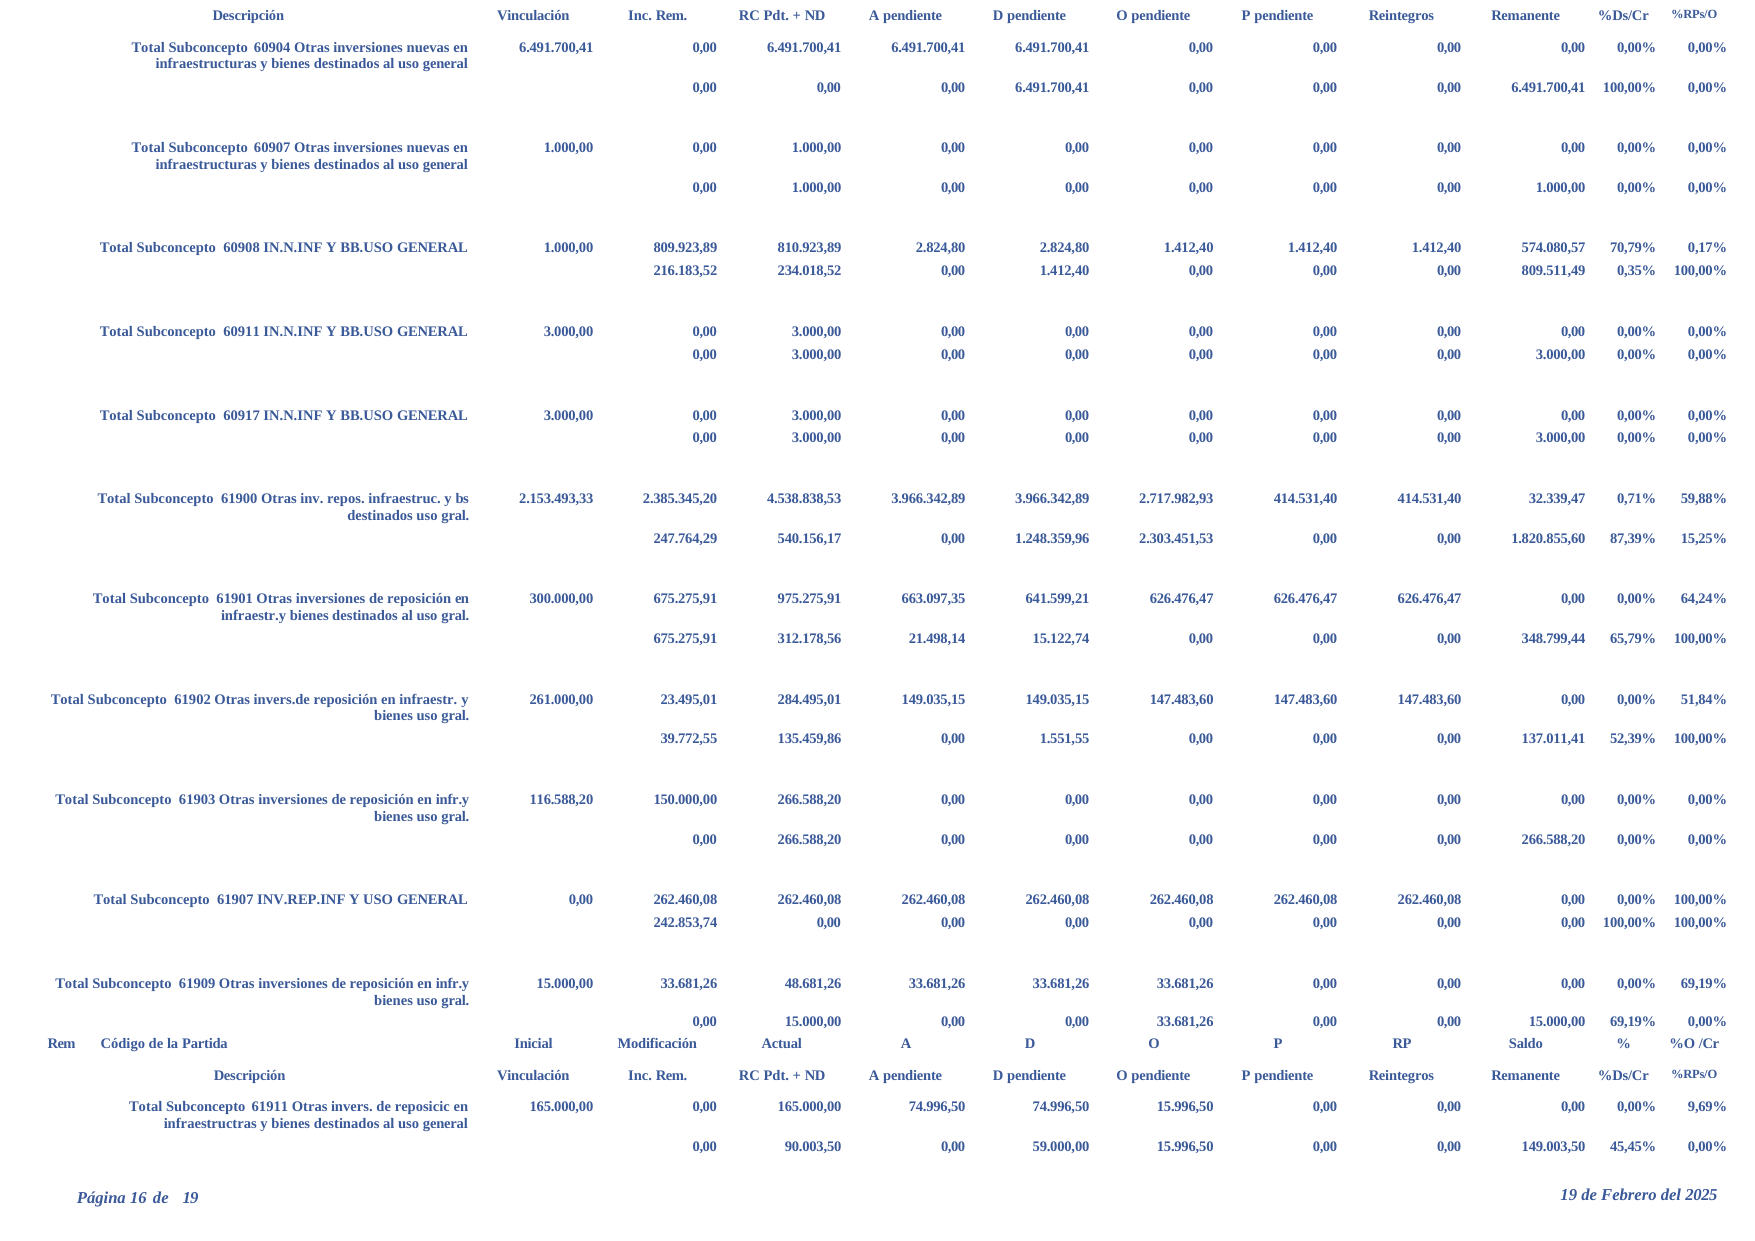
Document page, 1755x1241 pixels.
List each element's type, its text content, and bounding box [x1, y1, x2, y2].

table_cell 0,00 [605, 1094, 728, 1135]
table_cell 0,00 [855, 1135, 979, 1177]
table_cell 626.476,47 [1226, 569, 1352, 627]
table_cell 0,00 [1226, 911, 1352, 953]
table_cell 0,17% [1661, 218, 1732, 259]
table_cell Total Subconcepto 60917 IN.N.INF Y BB.USO GENERAL [26, 385, 483, 426]
table_cell 1.412,40 [1102, 218, 1226, 259]
table_cell 0,00% [1590, 953, 1661, 1012]
table_cell 149.035,15 [978, 669, 1102, 727]
table_header A [855, 1031, 979, 1059]
table_cell [26, 426, 483, 468]
table_cell [483, 1135, 605, 1177]
table_cell %RPs/O [1663, 1060, 1729, 1094]
table_cell [483, 527, 605, 568]
table_cell 0,00% [1590, 385, 1661, 426]
table_cell 663.097,35 [854, 569, 978, 627]
table_cell 33.681,26 [605, 953, 727, 1012]
table_cell 0,00% [1590, 34, 1661, 76]
table_cell 137.011,41 [1475, 728, 1590, 769]
table_cell 33.681,26 [854, 953, 978, 1012]
table_cell 15.000,00 [483, 953, 605, 1012]
table_cell 0,71% [1590, 468, 1661, 527]
table_cell 0,00 [605, 1012, 727, 1031]
table_cell 0,00 [1475, 953, 1590, 1012]
table_header Modificación [605, 1031, 728, 1059]
table_cell 1.000,00 [728, 117, 854, 176]
table_cell 0,00 [854, 426, 978, 468]
table_cell 0,00% [1661, 76, 1732, 117]
table_cell 15.996,50 [1103, 1135, 1227, 1177]
table_cell 0,00 [728, 76, 854, 117]
table_cell 262.460,08 [1102, 870, 1226, 911]
table_cell 0,00 [1352, 176, 1475, 218]
table_cell 0,00 [1353, 1135, 1476, 1177]
table_cell [483, 76, 605, 117]
table_cell 414.531,40 [1226, 468, 1352, 527]
table_cell 810.923,89 [728, 218, 854, 259]
table_cell 64,24% [1661, 569, 1732, 627]
table_cell 100,00% [1661, 728, 1732, 769]
table_cell 0,00 [854, 176, 978, 218]
table_cell 0,00 [1226, 76, 1352, 117]
table_cell 262.460,08 [854, 870, 978, 911]
table_cell [483, 426, 605, 468]
table_cell 6.491.700,41 [854, 34, 978, 76]
table_cell 0,00 [1226, 301, 1352, 343]
table_cell 65,79% [1590, 627, 1661, 669]
table_cell 0,00 [1352, 343, 1475, 385]
table_cell 0,00 [728, 911, 854, 953]
table_cell 0,00 [605, 426, 727, 468]
table_cell [26, 911, 483, 953]
table_cell 0,00 [854, 828, 978, 869]
table_cell 15.122,74 [978, 627, 1102, 669]
table_cell 0,00 [1352, 76, 1475, 117]
table_cell Inc. Rem. [605, 0, 727, 34]
table_cell 0,00 [1226, 426, 1352, 468]
table_cell 0,00 [1102, 343, 1226, 385]
table_cell 0,00 [1102, 426, 1226, 468]
table_cell Total Subconcepto 61902 Otras invers.de reposición en infraestr. y bienes uso gral. [26, 669, 483, 727]
table_cell 0,00% [1590, 569, 1661, 627]
table_cell 6.491.700,41 [483, 34, 605, 76]
table_cell 675.275,91 [605, 569, 727, 627]
table_cell 0,00 [854, 301, 978, 343]
table_cell 3.000,00 [728, 343, 854, 385]
table_cell 90.003,50 [728, 1135, 855, 1177]
table_cell 0,00 [1475, 117, 1590, 176]
table_cell 2.824,80 [854, 218, 978, 259]
table_cell [26, 0, 88, 34]
table_cell P pendiente [1227, 1060, 1353, 1094]
table_cell 0,00 [1475, 301, 1590, 343]
table_cell 0,00 [1227, 1135, 1353, 1177]
table_cell 21.498,14 [854, 627, 978, 669]
table_cell 0,00 [1226, 828, 1352, 869]
table_cell 1.000,00 [728, 176, 854, 218]
table_cell RC Pdt. + ND [728, 0, 854, 34]
table_cell Total Subconcepto 61900 Otras inv. repos. infraestruc. y bs destinados uso gral. [26, 468, 483, 527]
table_cell 3.000,00 [1475, 426, 1590, 468]
table_cell [26, 527, 483, 568]
table_cell 0,00 [1226, 728, 1352, 769]
table_cell 0,00 [1102, 117, 1226, 176]
table_cell 0,00 [605, 301, 727, 343]
table_cell 33.681,26 [1102, 1012, 1226, 1031]
table_cell 0,00% [1661, 769, 1732, 828]
table_header P [1227, 1031, 1353, 1059]
table_cell [483, 728, 605, 769]
table_cell 0,00 [1352, 34, 1475, 76]
table_cell 0,00 [1352, 953, 1475, 1012]
table_cell Vinculación [483, 1060, 605, 1094]
table_header Saldo [1476, 1031, 1591, 1059]
table_header RP [1353, 1031, 1476, 1059]
table_cell 0,00 [1353, 1094, 1476, 1135]
table_cell 0,00 [978, 1012, 1102, 1031]
table_cell 0,00% [1661, 176, 1732, 218]
table_cell 0,00 [978, 769, 1102, 828]
table_cell 262.460,08 [728, 870, 854, 911]
table_cell 0,00 [1102, 176, 1226, 218]
table_cell Vinculación [483, 0, 605, 34]
table_cell Total Subconcepto 61909 Otras inversiones de reposición en infr.y bienes uso gral. [26, 953, 483, 1012]
table_cell [483, 259, 605, 301]
table_cell 0,00 [1226, 34, 1352, 76]
table_cell 74.996,50 [979, 1094, 1102, 1135]
table_cell [26, 76, 483, 117]
table_cell [26, 627, 483, 669]
table_cell 0,00 [1102, 34, 1226, 76]
table_cell 0,00 [1352, 911, 1475, 953]
table_cell 0,00 [1475, 34, 1590, 76]
table_cell 33.681,26 [1102, 953, 1226, 1012]
table_cell 2.153.493,33 [483, 468, 605, 527]
table_cell 100,00% [1661, 911, 1732, 953]
table_cell 0,00 [1352, 728, 1475, 769]
table_cell 0,35% [1590, 259, 1661, 301]
table_cell O pendiente [1103, 1060, 1227, 1094]
table_cell 0,00 [978, 385, 1102, 426]
table_cell 147.483,60 [1102, 669, 1226, 727]
table_cell [483, 176, 605, 218]
table_cell [483, 627, 605, 669]
table_cell 87,39% [1590, 527, 1661, 568]
table_cell 147.483,60 [1352, 669, 1475, 727]
table_cell 1.000,00 [1475, 176, 1590, 218]
table_cell 0,00 [978, 343, 1102, 385]
table_cell Total Subconcepto 60904 Otras inversiones nuevas en infraestructuras y bienes destinados al uso general [26, 34, 483, 76]
table_cell RC Pdt. + ND [728, 1060, 855, 1094]
table_cell 2.824,80 [978, 218, 1102, 259]
table_cell 0,00 [1102, 385, 1226, 426]
table_cell 70,79% [1590, 218, 1661, 259]
table_cell %RPs/O [1661, 0, 1732, 34]
table_cell Descripción [26, 1060, 483, 1094]
table_cell Total Subconcepto 60908 IN.N.INF Y BB.USO GENERAL [26, 218, 483, 259]
table_cell 626.476,47 [1352, 569, 1475, 627]
table_cell 9,69% [1663, 1094, 1729, 1135]
table_cell 1.412,40 [1352, 218, 1475, 259]
table_cell 0,00 [1226, 259, 1352, 301]
table_cell 48.681,26 [728, 953, 854, 1012]
table_cell 0,00 [1102, 828, 1226, 869]
table_cell 4.538.838,53 [728, 468, 854, 527]
table_cell %Ds/Cr [1590, 0, 1661, 34]
table_cell 0,00% [1590, 343, 1661, 385]
table_cell [26, 176, 483, 218]
table_cell 1.000,00 [483, 117, 605, 176]
table_cell 0,00 [854, 259, 978, 301]
table_cell 150.000,00 [605, 769, 727, 828]
table_cell 0,00% [1590, 426, 1661, 468]
table_cell 0,00 [978, 426, 1102, 468]
table_cell 3.000,00 [483, 385, 605, 426]
table_cell 0,00 [1226, 385, 1352, 426]
table_header %O /Cr [1663, 1031, 1729, 1059]
table_cell 0,00 [1226, 1012, 1352, 1031]
table_cell 0,00 [1352, 301, 1475, 343]
table_cell 262.460,08 [1352, 870, 1475, 911]
table_cell 348.799,44 [1475, 627, 1590, 669]
table_cell [26, 1012, 483, 1031]
table_cell 32.339,47 [1475, 468, 1590, 527]
table_cell 247.764,29 [605, 527, 727, 568]
table_cell 3.000,00 [728, 385, 854, 426]
table_cell 2.385.345,20 [605, 468, 727, 527]
table_cell 6.491.700,41 [1475, 76, 1590, 117]
table_cell 675.275,91 [605, 627, 727, 669]
table_cell 0,00 [1226, 769, 1352, 828]
table_cell 0,00 [978, 301, 1102, 343]
table_cell 0,00% [1590, 828, 1661, 869]
table_cell 0,00 [854, 769, 978, 828]
table_cell 116.588,20 [483, 769, 605, 828]
table_cell 300.000,00 [483, 569, 605, 627]
table_cell A pendiente [854, 0, 978, 34]
table_cell 0,00 [605, 385, 727, 426]
table_cell 3.000,00 [728, 301, 854, 343]
table_cell 52,39% [1590, 728, 1661, 769]
table_cell 149.035,15 [854, 669, 978, 727]
table_cell 15.000,00 [728, 1012, 854, 1031]
table_cell 1.412,40 [1226, 218, 1352, 259]
table_cell 3.966.342,89 [854, 468, 978, 527]
table_cell 0,00 [605, 34, 727, 76]
table_cell 0,00% [1590, 301, 1661, 343]
table_cell [26, 828, 483, 869]
table_cell 0,00% [1663, 1135, 1729, 1177]
table_cell 0,00% [1661, 117, 1732, 176]
table_cell Total Subconcepto 61901 Otras inversiones de reposición en infraestr.y bienes destinados al uso gral. [26, 569, 483, 627]
table_cell [26, 343, 483, 385]
table_cell 0,00 [605, 176, 727, 218]
table_cell 0,00 [1102, 627, 1226, 669]
table_cell 39.772,55 [605, 728, 727, 769]
table_cell 0,00 [605, 117, 727, 176]
table_cell 0,00% [1661, 343, 1732, 385]
table_cell 1.820.855,60 [1475, 527, 1590, 568]
table_cell 540.156,17 [728, 527, 854, 568]
table_cell 165.000,00 [483, 1094, 605, 1135]
table_cell 1.551,55 [978, 728, 1102, 769]
table_cell 0,00 [1352, 259, 1475, 301]
table_cell 0,00 [1102, 76, 1226, 117]
table_cell 0,00 [1227, 1094, 1353, 1135]
table_cell D pendiente [979, 1060, 1102, 1094]
table_cell 15.996,50 [1103, 1094, 1227, 1135]
table_cell [26, 1135, 483, 1177]
table_cell 0,00 [1226, 627, 1352, 669]
table_cell 3.000,00 [1475, 343, 1590, 385]
table_cell 0,00 [1475, 569, 1590, 627]
table_cell 0,00 [854, 343, 978, 385]
table_cell %Ds/Cr [1591, 1060, 1662, 1094]
table_cell Inc. Rem. [605, 1060, 728, 1094]
table_cell [26, 728, 483, 769]
table_cell 0,00 [1102, 769, 1226, 828]
table_cell Total Subconcepto 60907 Otras inversiones nuevas en infraestructuras y bienes destinados al uso general [26, 117, 483, 176]
table_cell 0,00 [1226, 117, 1352, 176]
table_cell 0,00 [1102, 301, 1226, 343]
table_cell 100,00% [1590, 76, 1661, 117]
table_cell 0,00 [978, 176, 1102, 218]
table_cell 3.966.342,89 [978, 468, 1102, 527]
table_cell Reintegros [1352, 0, 1475, 34]
table_cell 2.717.982,93 [1102, 468, 1226, 527]
table_cell 641.599,21 [978, 569, 1102, 627]
table_cell 0,00 [1475, 911, 1590, 953]
table_cell 266.588,20 [728, 828, 854, 869]
table_cell 74.996,50 [855, 1094, 979, 1135]
table_header Inicial [483, 1031, 605, 1059]
table_cell 0,00 [1475, 669, 1590, 727]
table_cell 0,00% [1661, 828, 1732, 869]
table_cell 1.248.359,96 [978, 527, 1102, 568]
table_cell 100,00% [1661, 259, 1732, 301]
table_cell 0,00 [978, 117, 1102, 176]
table_cell 6.491.700,41 [978, 76, 1102, 117]
table_cell 809.511,49 [1475, 259, 1590, 301]
table_cell Total Subconcepto 61903 Otras inversiones de reposición en infr.y bienes uso gral. [26, 769, 483, 828]
table_cell 33.681,26 [978, 953, 1102, 1012]
table_cell 0,00 [605, 828, 727, 869]
table_cell 0,00% [1661, 301, 1732, 343]
table_cell 1.000,00 [483, 218, 605, 259]
table_cell 0,00% [1591, 1094, 1662, 1135]
table_cell 100,00% [1590, 911, 1661, 953]
table_cell 262.460,08 [978, 870, 1102, 911]
table_cell 0,00 [1352, 426, 1475, 468]
table_cell 0,00 [854, 117, 978, 176]
table_cell 0,00 [1475, 870, 1590, 911]
table_cell 0,00% [1661, 426, 1732, 468]
table_cell 149.003,50 [1476, 1135, 1591, 1177]
table_cell Descripción [88, 0, 483, 34]
table_header Actual [728, 1031, 855, 1059]
table_cell 626.476,47 [1102, 569, 1226, 627]
table_cell [483, 911, 605, 953]
table_cell 6.491.700,41 [728, 34, 854, 76]
table_cell 100,00% [1661, 870, 1732, 911]
table_cell 0,00% [1590, 176, 1661, 218]
table_cell 414.531,40 [1352, 468, 1475, 527]
table_cell 69,19% [1590, 1012, 1661, 1031]
table_cell 0,00 [605, 1135, 728, 1177]
table_cell 975.275,91 [728, 569, 854, 627]
table_cell Remanente [1475, 0, 1590, 34]
table_cell 0,00 [854, 385, 978, 426]
table_cell 0,00 [1226, 953, 1352, 1012]
table_cell 0,00 [1476, 1094, 1591, 1135]
table_cell 0,00% [1661, 1012, 1732, 1031]
table_cell 0,00 [605, 76, 727, 117]
table_header % [1591, 1031, 1662, 1059]
table_cell 0,00% [1590, 117, 1661, 176]
table_cell 0,00 [854, 527, 978, 568]
table_cell 261.000,00 [483, 669, 605, 727]
table_cell 0,00% [1590, 769, 1661, 828]
table_cell 3.000,00 [483, 301, 605, 343]
table_cell 0,00 [1352, 117, 1475, 176]
table_cell 0,00% [1590, 870, 1661, 911]
table_cell 0,00 [978, 828, 1102, 869]
table_cell 0,00 [1352, 828, 1475, 869]
table_cell 0,00 [1226, 527, 1352, 568]
table_cell [483, 828, 605, 869]
table_cell Total Subconcepto 60911 IN.N.INF Y BB.USO GENERAL [26, 301, 483, 343]
table_cell 15,25% [1661, 527, 1732, 568]
table_cell 45,45% [1591, 1135, 1662, 1177]
table_cell P pendiente [1226, 0, 1352, 34]
table_cell Total Subconcepto 61911 Otras invers. de reposicic en infraestructras y bienes destinados al uso general [26, 1094, 483, 1135]
table_cell Remanente [1476, 1060, 1591, 1094]
table_cell 0,00 [1226, 343, 1352, 385]
table_cell 0,00 [1352, 1012, 1475, 1031]
table_cell 0,00 [1102, 911, 1226, 953]
table_cell 262.460,08 [605, 870, 727, 911]
table_cell 51,84% [1661, 669, 1732, 727]
table_cell 266.588,20 [1475, 828, 1590, 869]
table_cell 809.923,89 [605, 218, 727, 259]
table_cell 234.018,52 [728, 259, 854, 301]
table_cell 135.459,86 [728, 728, 854, 769]
table_cell 3.000,00 [728, 426, 854, 468]
table_cell 69,19% [1661, 953, 1732, 1012]
table_cell 0,00 [854, 911, 978, 953]
table_cell D pendiente [978, 0, 1102, 34]
table_cell 23.495,01 [605, 669, 727, 727]
table_cell 216.183,52 [605, 259, 727, 301]
table_cell 0,00 [1102, 728, 1226, 769]
table_cell 262.460,08 [1226, 870, 1352, 911]
table_cell 6.491.700,41 [978, 34, 1102, 76]
table_cell 165.000,00 [728, 1094, 855, 1135]
table_cell 0,00 [1475, 769, 1590, 828]
table_cell 15.000,00 [1475, 1012, 1590, 1031]
table_header D [979, 1031, 1102, 1059]
table_cell [26, 259, 483, 301]
table_cell 0,00 [1352, 527, 1475, 568]
table_cell 242.853,74 [605, 911, 727, 953]
table_header O [1103, 1031, 1227, 1059]
table_cell 0,00 [1352, 385, 1475, 426]
table_cell 0,00% [1590, 669, 1661, 727]
table_cell 0,00 [854, 76, 978, 117]
table_cell O pendiente [1102, 0, 1226, 34]
table_cell A pendiente [855, 1060, 979, 1094]
table_cell Reintegros [1353, 1060, 1476, 1094]
table_cell 312.178,56 [728, 627, 854, 669]
table_cell [483, 1012, 605, 1031]
table_cell 574.080,57 [1475, 218, 1590, 259]
table_cell 0,00% [1661, 385, 1732, 426]
table_cell 0,00 [1102, 259, 1226, 301]
table_cell 2.303.451,53 [1102, 527, 1226, 568]
table_cell [483, 343, 605, 385]
table_cell 0,00 [483, 870, 605, 911]
table_cell 0,00 [854, 1012, 978, 1031]
table_cell 1.412,40 [978, 259, 1102, 301]
table_cell 0,00% [1661, 34, 1732, 76]
table_cell 0,00 [1475, 385, 1590, 426]
table_cell Total Subconcepto 61907 INV.REP.INF Y USO GENERAL [26, 870, 483, 911]
table_cell 0,00 [1226, 176, 1352, 218]
table_cell 0,00 [1352, 769, 1475, 828]
table_cell 59,88% [1661, 468, 1732, 527]
table_cell 0,00 [605, 343, 727, 385]
table_cell 0,00 [978, 911, 1102, 953]
table_cell 59.000,00 [979, 1135, 1102, 1177]
table_cell 0,00 [1352, 627, 1475, 669]
table_cell 100,00% [1661, 627, 1732, 669]
table_header Rem Código de la Partida [26, 1031, 483, 1059]
table_cell 266.588,20 [728, 769, 854, 828]
table_cell 147.483,60 [1226, 669, 1352, 727]
table_cell 0,00 [854, 728, 978, 769]
table_cell 284.495,01 [728, 669, 854, 727]
